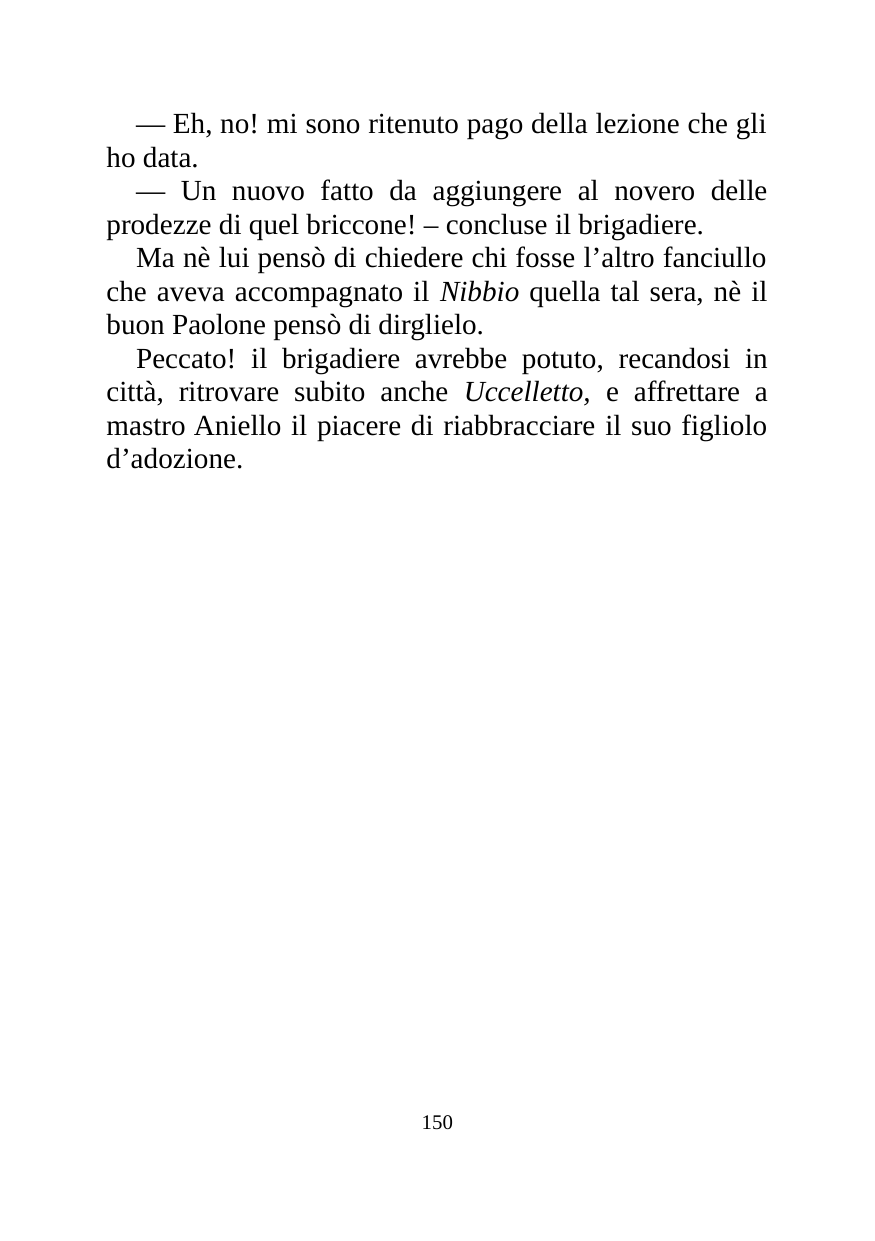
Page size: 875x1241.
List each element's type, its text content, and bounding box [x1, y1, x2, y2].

text — Un nuovo fatto da aggiungere al novero delle prodezze di quel briccone! – concluse il brigadiere. [106, 173, 768, 240]
text Ma nè lui pensò di chiedere chi fosse l’altro fanciullo che aveva accompagnato il Nibbio quella tal sera, nè il buon Paolone pensò di dirglielo. [106, 240, 768, 341]
text Peccato! il brigadiere avrebbe potuto, recandosi in città, ritrovare subito anche Uccelletto, e affrettare a mastro Aniello il piacere di riabbracciare il suo figliolo d’adozione. [106, 341, 768, 475]
text — Eh, no! mi sono ritenuto pago della lezione che gli ho data. [106, 106, 768, 173]
